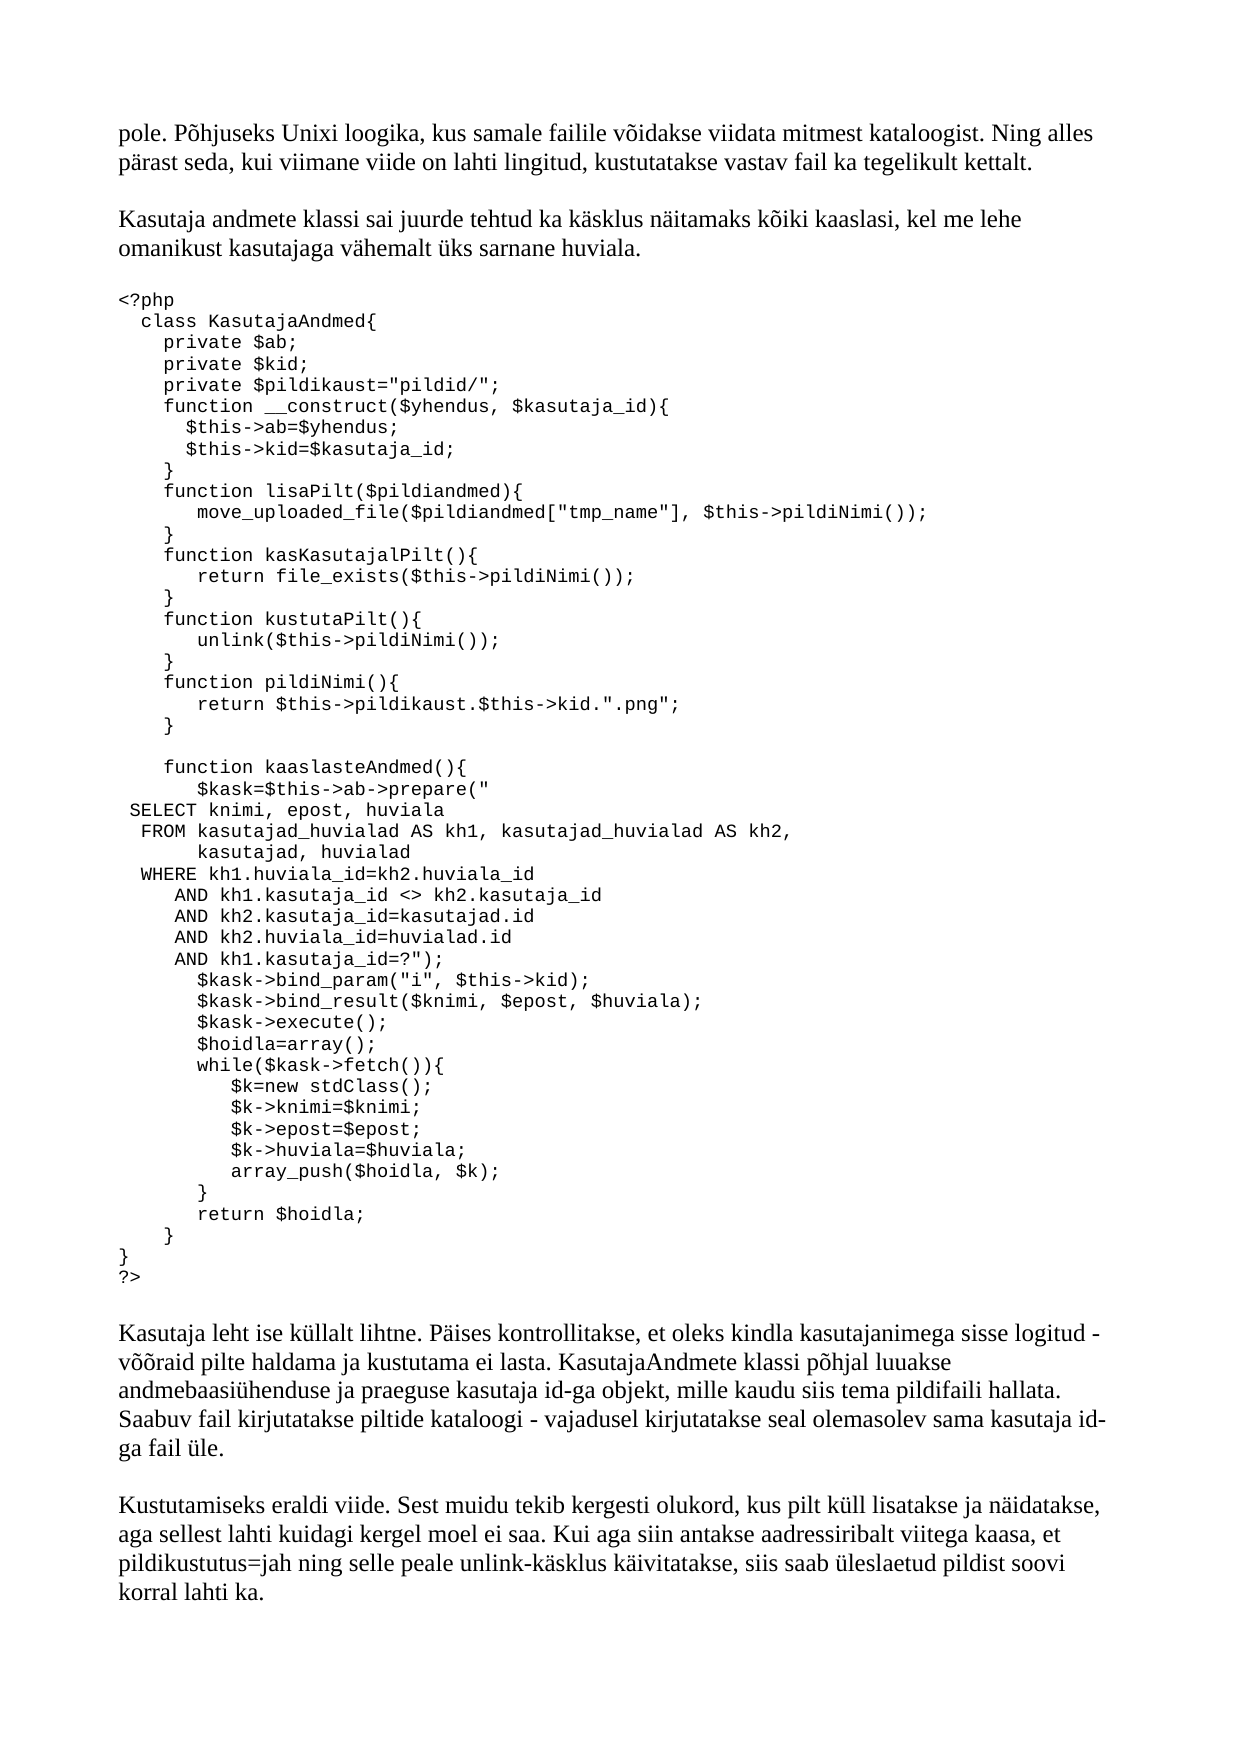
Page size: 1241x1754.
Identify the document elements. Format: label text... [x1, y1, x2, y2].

text return $this->pildikaust.$this->kid.".png"; [118, 694, 1122, 716]
text function __construct($yhendus, $kasutaja_id){ [118, 397, 1122, 418]
text array_push($hoidla, $k); [118, 1162, 1122, 1183]
text AND kh1.kasutaja_id=?"); [118, 949, 1122, 971]
text kasutajad, huvialad [118, 843, 1122, 864]
text private $ab; [118, 333, 1122, 354]
text function kasKasutajalPilt(){ [118, 546, 1122, 567]
text function lisaPilt($pildiandmed){ [118, 482, 1122, 503]
text private $pildikaust="pildid/"; [118, 376, 1122, 397]
text Kasutaja leht ise küllalt lihtne. Päises kontrollitakse, et oleks kindla kasutajanimega sisse logitud - võõraid pilte haldama ja kustutama ei lasta. KasutajaAndmete klassi põhjal luuakse andmebaasiühenduse ja praeguse kasutaja id-ga objekt, mille kaudu siis tema pildifaili hallata. Saabuv fail kirjutatakse piltide kataloogi - vajadusel kirjutatakse seal olemasolev sama kasutaja id-ga fail üle. [118, 1318, 1122, 1462]
text $k->epost=$epost; [118, 1119, 1122, 1141]
text $hoidla=array(); [118, 1034, 1122, 1056]
text pole. Põhjuseks Unixi loogika, kus samale failile võidakse viidata mitmest kataloogist. Ning alles pärast seda, kui viimane viide on lahti lingitud, kustutatakse vastav fail ka tegelikult kettalt. [118, 118, 1122, 176]
text class KasutajaAndmed{ [118, 312, 1122, 333]
text $kask->bind_result($knimi, $epost, $huviala); [118, 992, 1122, 1013]
text private $kid; [118, 354, 1122, 376]
text $this->kid=$kasutaja_id; [118, 439, 1122, 461]
text } [118, 716, 1122, 737]
text } [118, 588, 1122, 609]
text AND kh1.kasutaja_id <> kh2.kasutaja_id [118, 886, 1122, 907]
text Kasutaja andmete klassi sai juurde tehtud ka käsklus näitamaks kõiki kaaslasi, kel me lehe omanikust kasutajaga vähemalt üks sarnane huviala. [118, 204, 1122, 262]
text ?> [118, 1268, 1122, 1289]
text function kaaslasteAndmed(){ [118, 758, 1122, 779]
text function pildiNimi(){ [118, 673, 1122, 694]
text function kustutaPilt(){ [118, 609, 1122, 631]
text while($kask->fetch()){ [118, 1056, 1122, 1077]
text $kask=$this->ab->prepare(" [118, 779, 1122, 801]
text SELECT knimi, epost, huviala [118, 801, 1122, 822]
text } [118, 652, 1122, 673]
text move_uploaded_file($pildiandmed["tmp_name"], $this->pildiNimi()); [118, 503, 1122, 524]
text $this->ab=$yhendus; [118, 418, 1122, 439]
text } [118, 1226, 1122, 1247]
text $k->huviala=$huviala; [118, 1141, 1122, 1162]
text AND kh2.kasutaja_id=kasutajad.id [118, 907, 1122, 928]
text $k->knimi=$knimi; [118, 1098, 1122, 1119]
text $kask->bind_param("i", $this->kid); [118, 971, 1122, 992]
text $kask->execute(); [118, 1013, 1122, 1034]
text WHERE kh1.huviala_id=kh2.huviala_id [118, 864, 1122, 886]
text } [118, 461, 1122, 482]
text Kustutamiseks eraldi viide. Sest muidu tekib kergesti olukord, kus pilt küll lisatakse ja näidatakse, aga sellest lahti kuidagi kergel moel ei saa. Kui aga siin antakse aadressiribalt viitega kaasa, et pildikustutus=jah ning selle peale unlink-käsklus käivitatakse, siis saab üleslaetud pildist soovi korral lahti ka. [118, 1491, 1122, 1606]
text } [118, 1183, 1122, 1204]
text } [118, 524, 1122, 546]
text <?php [118, 291, 1122, 312]
text return $hoidla; [118, 1204, 1122, 1226]
text $k=new stdClass(); [118, 1077, 1122, 1098]
text return file_exists($this->pildiNimi()); [118, 567, 1122, 588]
text unlink($this->pildiNimi()); [118, 631, 1122, 652]
text AND kh2.huviala_id=huvialad.id [118, 928, 1122, 949]
text } [118, 1247, 1122, 1268]
text FROM kasutajad_huvialad AS kh1, kasutajad_huvialad AS kh2, [118, 822, 1122, 843]
